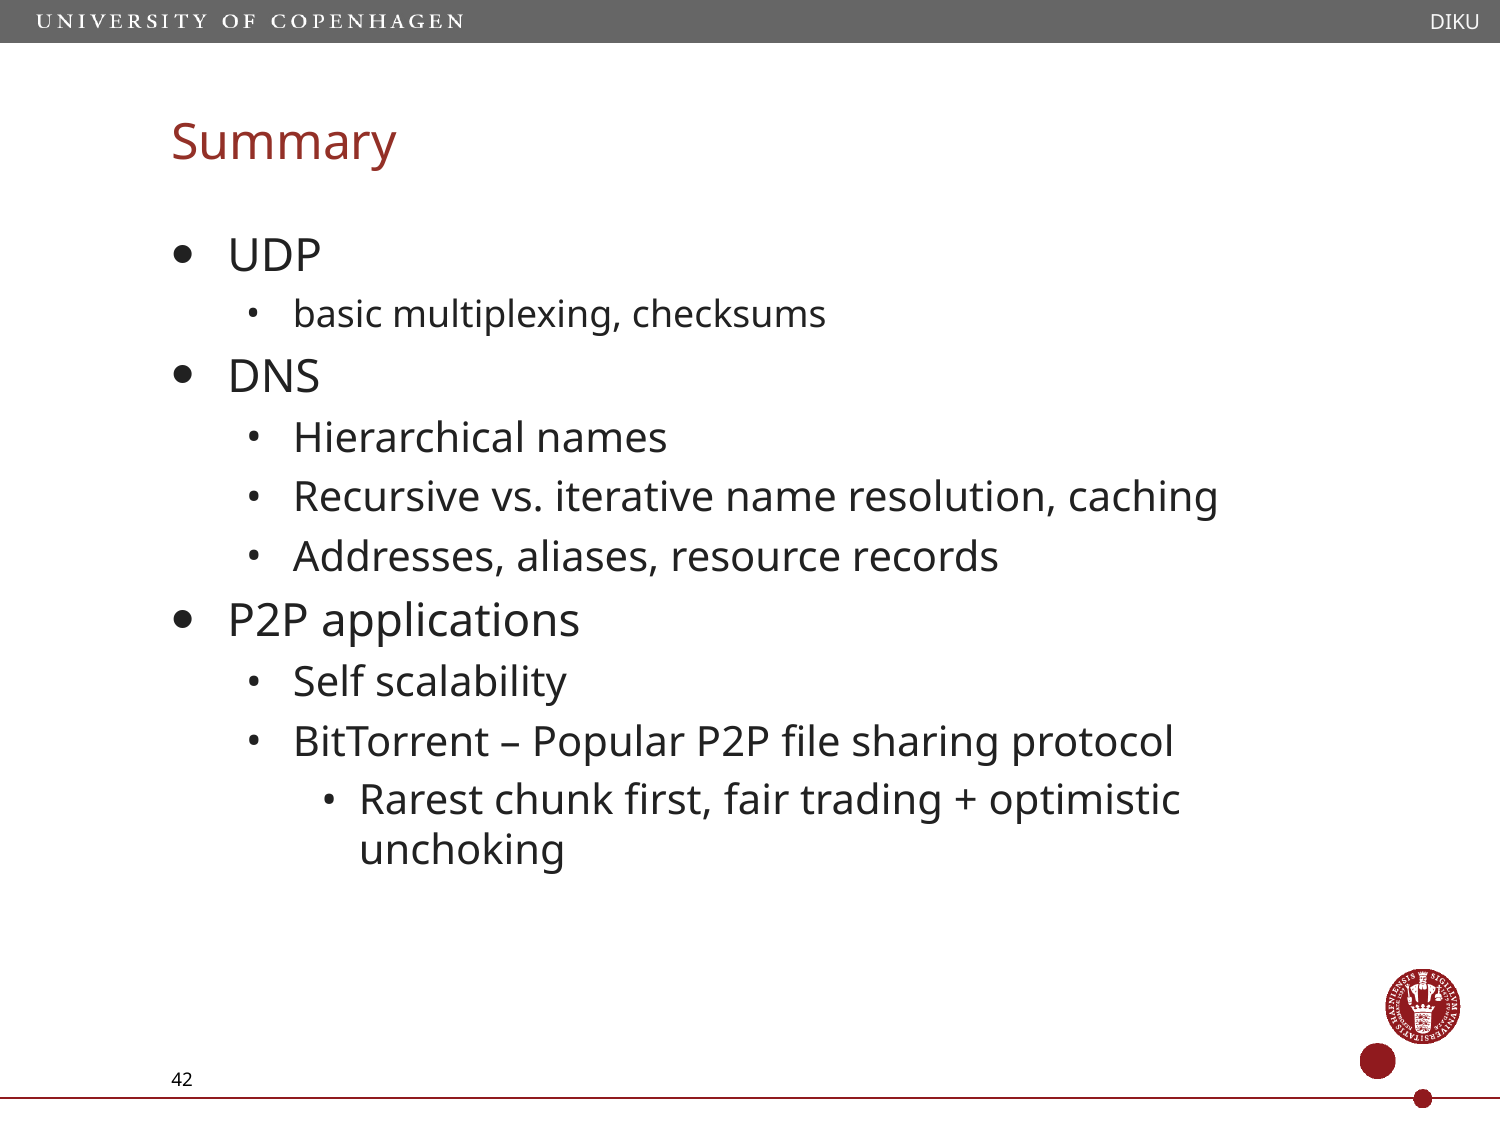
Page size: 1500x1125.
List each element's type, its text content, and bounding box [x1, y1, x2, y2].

list UDP basic multiplexing, checksums DNS Hierarchical names Recursive vs. iterative name resolution, caching Addresses, aliases, resource records P2P applications Self scalability BitTorrent – Popular P2P file sharing protocol Rarest chunk first, fair trading + optimistic unchoking [171, 225, 1329, 900]
text_box DIKU [469, 0, 1495, 43]
picture [0, 910, 1500, 1122]
text_box [171, 1067, 522, 1092]
title Summary [171, 75, 1329, 171]
